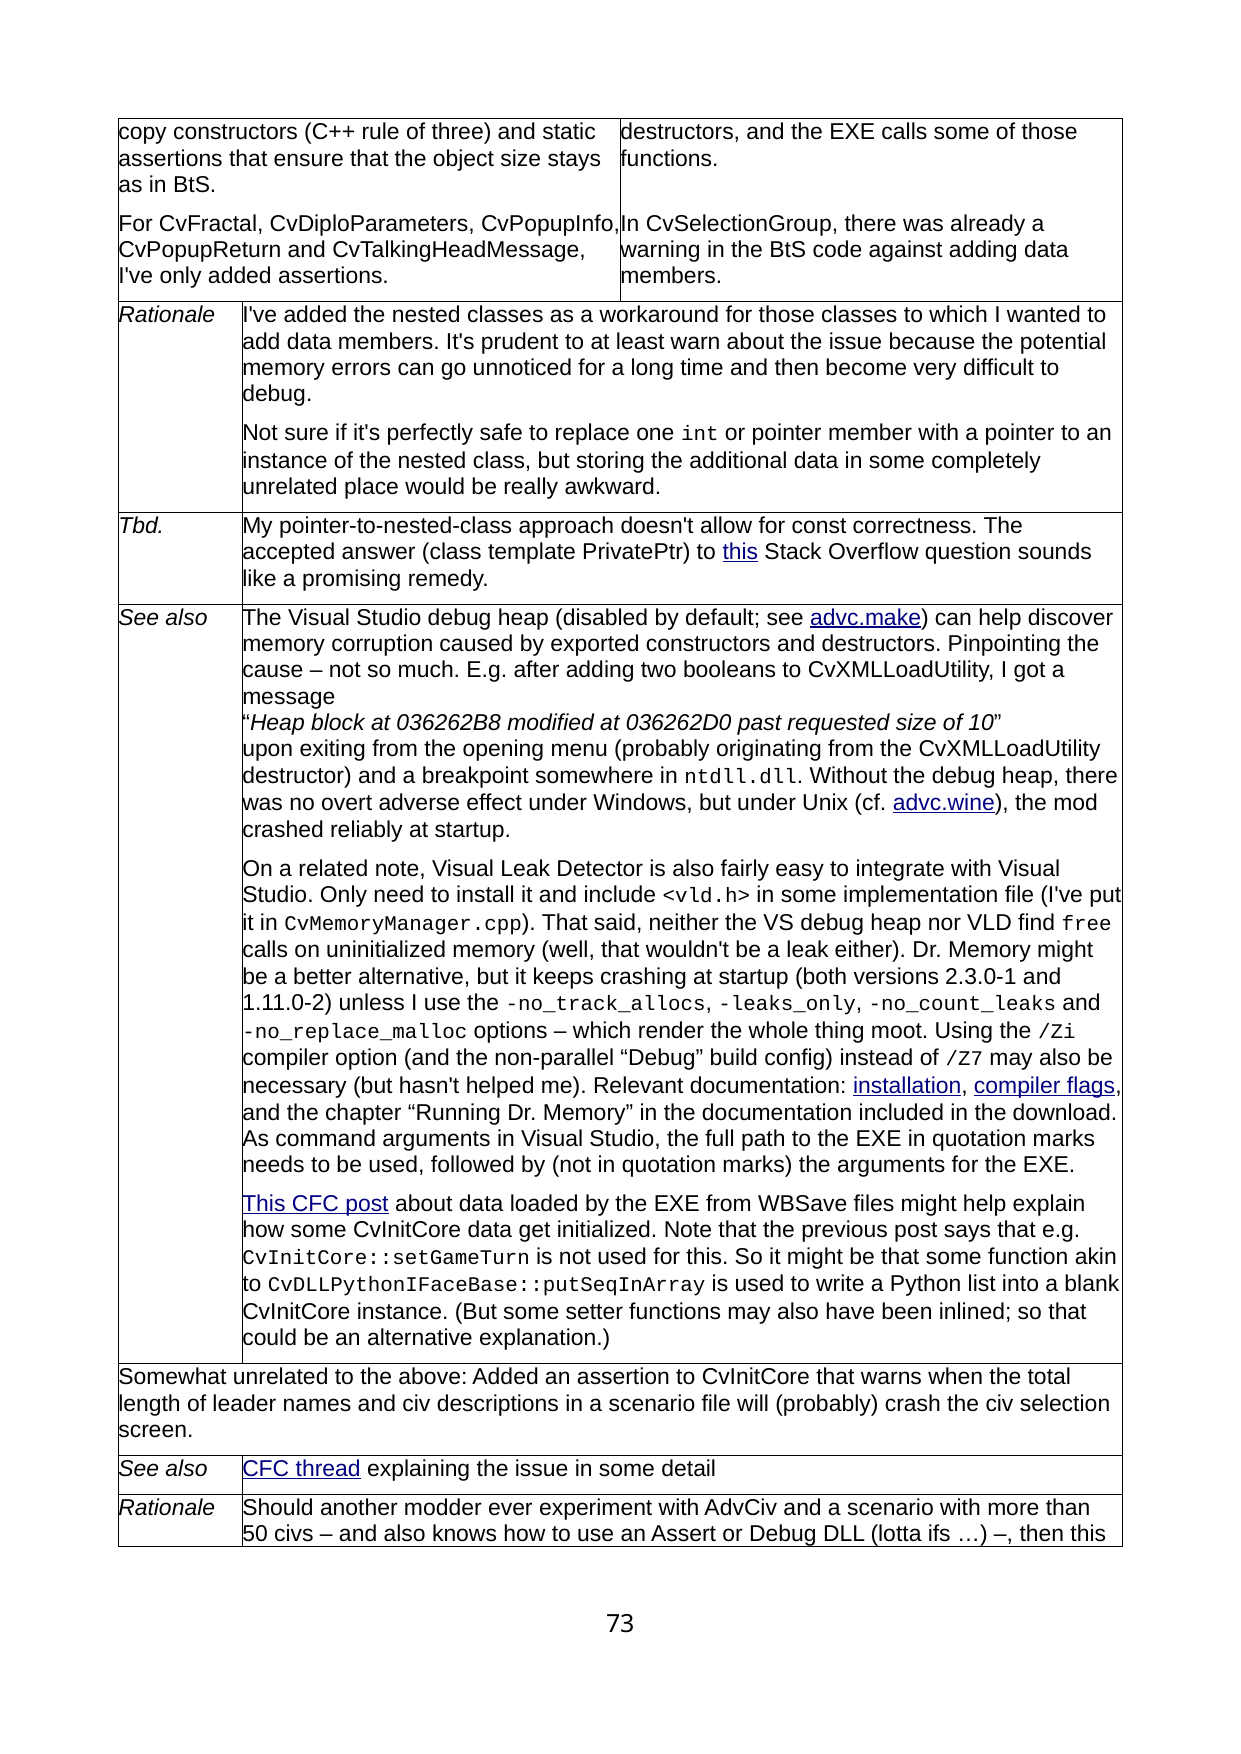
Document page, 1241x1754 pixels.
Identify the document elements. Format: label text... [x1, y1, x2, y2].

table_cell CFC thread explaining the issue in some detail [243, 1456, 1122, 1493]
table_cell Rationale [119, 302, 242, 512]
table_cell Rationale [119, 1495, 242, 1546]
table_cell destructors, and the EXE calls some of those functions. In CvSelectionGroup, there was already a warning in the BtS code against adding data members. [621, 119, 1122, 301]
table_cell See also [119, 1456, 242, 1493]
table_cell Tbd. [119, 513, 242, 603]
table_cell copy constructors (C++ rule of three) and static assertions that ensure that the object size stays as in BtS. For CvFractal, CvDiploParameters, CvPopupInfo, CvPopupReturn and CvTalkingHeadMessage, I've only added assertions. [119, 119, 620, 301]
table_cell Somewhat unrelated to the above: Added an assertion to CvInitCore that warns when the total length of leader names and civ descriptions in a scenario file will (probably) crash the civ selection screen. [119, 1364, 1122, 1455]
table_cell The Visual Studio debug heap (disabled by default; see advc.make) can help discover memory corruption caused by exported constructors and destructors. Pinpointing the cause – not so much. E.g. after adding two booleans to CvXMLLoadUtility, I got a message “Heap block at 036262B8 modified at 036262D0 past requested size of 10” upon exiting from the opening menu (probably originating from the CvXMLLoadUtility destructor) and a breakpoint somewhere in ntdll.dll. Without the debug heap, there was no overt adverse effect under Windows, but under Unix (cf. advc.wine), the mod crashed reliably at startup. On a related note, Visual Leak Detector is also fairly easy to integrate with Visual Studio. Only need to install it and include <vld.h> in some implementation file (I've put it in CvMemoryManager.cpp). That said, neither the VS debug heap nor VLD find free calls on uninitialized memory (well, that wouldn't be a leak either). Dr. Memory might be a better alternative, but it keeps crashing at startup (both versions 2.3.0-1 and 1.11.0-2) unless I use the -no_track_allocs, -leaks_only, -no_count_leaks and ‑no_replace_malloc options – which render the whole thing moot. Using the /Zi compiler option (and the non-parallel “Debug” build config) instead of /Z7 may also be necessary (but hasn't helped me). Relevant documentation: installation, compiler flags, and the chapter “Running Dr. Memory” in the documentation included in the download. As command arguments in Visual Studio, the full path to the EXE in quotation marks needs to be used, followed by (not in quotation marks) the arguments for the EXE. This CFC post about data loaded by the EXE from WBSave files might help explain how some CvInitCore data get initialized. Note that the previous post says that e.g. CvInitCore::setGameTurn is not used for this. So it might be that some function akin to CvDLLPythonIFaceBase::putSeqInArray is used to write a Python list into a blank CvInitCore instance. (But some setter functions may also have been inlined; so that could be an alternative explanation.) [243, 605, 1122, 1363]
table_cell I've added the nested classes as a workaround for those classes to which I wanted to add data members. It's prudent to at least warn about the issue because the potential memory errors can go unnoticed for a long time and then become very difficult to debug. Not sure if it's perfectly safe to replace one int or pointer member with a pointer to an instance of the nested class, but storing the additional data in some completely unrelated place would be really awkward. [243, 302, 1122, 512]
table_cell My pointer-to-nested-class approach doesn't allow for const correctness. The accepted answer (class template PrivatePtr) to this Stack Overflow question sounds like a promising remedy. [243, 513, 1122, 603]
table_cell Should another modder ever experiment with AdvCiv and a scenario with more than 50 civs – and also knows how to use an Assert or Debug DLL (lotta ifs …) –, then this [243, 1495, 1122, 1546]
table_cell See also [119, 605, 242, 1363]
